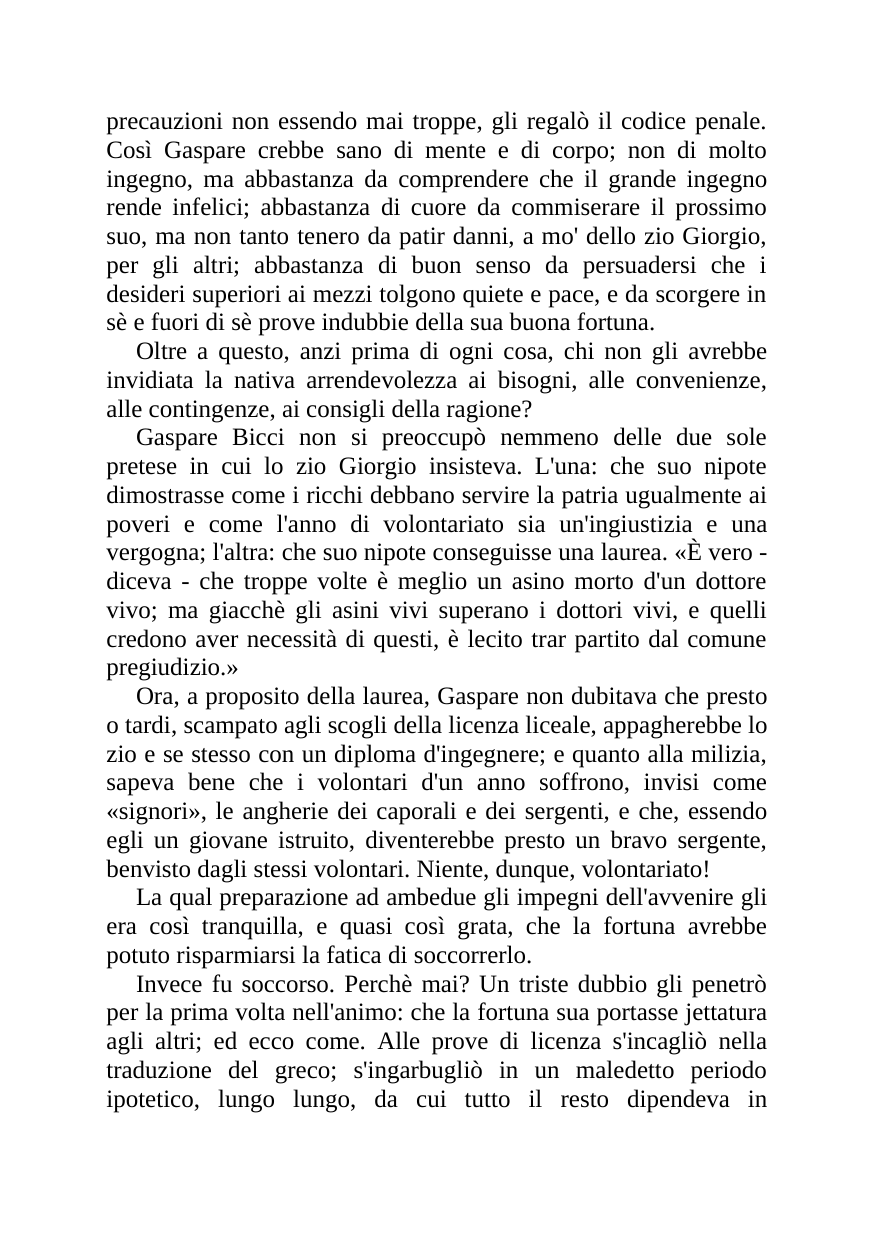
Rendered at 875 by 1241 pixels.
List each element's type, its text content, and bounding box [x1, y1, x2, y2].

text Ora, a proposito della laurea, Gaspare non dubitava che presto o tardi, scampato agli scogli della licenza liceale, appagherebbe lo zio e se stesso con un diploma d'ingegnere; e quanto alla milizia, sapeva bene che i volontari d'un anno soffrono, invisi come «signori», le angherie dei caporali e dei sergenti, e che, essendo egli un giovane istruito, diventerebbe presto un bravo sergente, benvisto dagli stessi volontari. Niente, dunque, volontariato! [106, 681, 768, 882]
text Oltre a questo, anzi prima di ogni cosa, chi non gli avrebbe invidiata la nativa arrendevolezza ai bisogni, alle convenienze, alle contingenze, ai consigli della ragione? [106, 336, 768, 422]
text Gaspare Bicci non si preoccupò nemmeno delle due sole pretese in cui lo zio Giorgio insisteva. L'una: che suo nipote dimostrasse come i ricchi debbano servire la patria ugualmente ai poveri e come l'anno di volontariato sia un'ingiustizia e una vergogna; l'altra: che suo nipote conseguisse una laurea. «È vero - diceva - che troppe volte è meglio un asino morto d'un dottore vivo; ma giacchè gli asini vivi superano i dottori vivi, e quelli credono aver necessità di questi, è lecito trar partito dal comune pregiudizio.» [106, 422, 768, 681]
text La qual preparazione ad ambedue gli impegni dell'avvenire gli era così tranquilla, e quasi così grata, che la fortuna avrebbe potuto risparmiarsi la fatica di soccorrerlo. [106, 882, 768, 969]
text precauzioni non essendo mai troppe, gli regalò il codice penale. Così Gaspare crebbe sano di mente e di corpo; non di molto ingegno, ma abbastanza da comprendere che il grande ingegno rende infelici; abbastanza di cuore da commiserare il prossimo suo, ma non tanto tenero da patir danni, a mo' dello zio Giorgio, per gli altri; abbastanza di buon senso da persuadersi che i desideri superiori ai mezzi tolgono quiete e pace, e da scorgere in sè e fuori di sè prove indubbie della sua buona fortuna. [106, 106, 768, 336]
text Invece fu soccorso. Perchè mai? Un triste dubbio gli penetrò per la prima volta nell'animo: che la fortuna sua portasse jettatura agli altri; ed ecco come. Alle prove di licenza s'incagliò nella traduzione del greco; s'ingarbugliò in un maledetto periodo ipotetico, lungo lungo, da cui tutto il resto dipendeva in [106, 969, 768, 1112]
